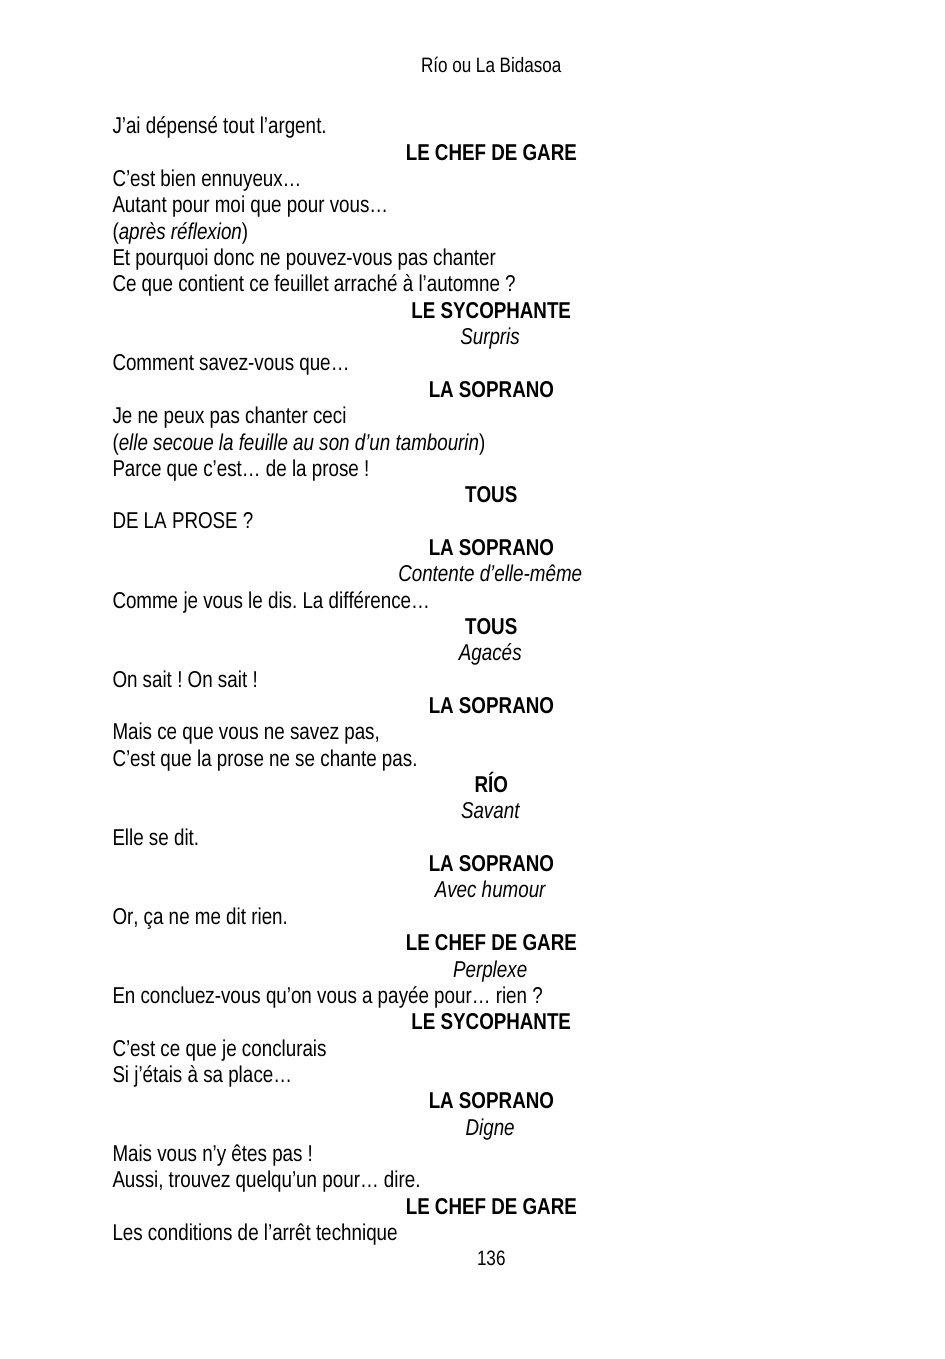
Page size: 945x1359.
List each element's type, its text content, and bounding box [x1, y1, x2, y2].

text C’est bien ennuyeux… [112, 165, 870, 191]
text Savant [112, 797, 870, 824]
text LE CHEF DE GARE [112, 138, 870, 165]
text Ce que contient ce feuillet arraché à l’automne ? [112, 270, 870, 297]
text On sait ! On sait ! [112, 666, 870, 692]
text LE SYCOPHANTE [112, 297, 870, 323]
text Agacés [112, 639, 870, 666]
text Je ne peux pas chanter ceci [112, 402, 870, 428]
text LE CHEF DE GARE [112, 1193, 870, 1219]
text Contente d’elle-même [112, 560, 870, 587]
text (après réflexion) [112, 218, 870, 244]
text Surpris [112, 323, 870, 349]
text LA SOPRANO [112, 376, 870, 402]
text Les conditions de l’arrêt technique [112, 1219, 870, 1245]
text TOUS [112, 613, 870, 639]
text RÍO [112, 771, 870, 797]
text LA SOPRANO [112, 534, 870, 560]
text J’ai dépensé tout l’argent. [112, 112, 870, 138]
text C’est que la prose ne se chante pas. [112, 745, 870, 771]
text Parce que c’est… de la prose ! [112, 455, 870, 481]
text Avec humour [112, 876, 870, 903]
text Comment savez-vous que… [112, 349, 870, 376]
text Aussi, trouvez quelqu’un pour… dire. [112, 1166, 870, 1193]
text Et pourquoi donc ne pouvez-vous pas chanter [112, 244, 870, 270]
text Or, ça ne me dit rien. [112, 903, 870, 929]
text LE SYCOPHANTE [112, 1008, 870, 1034]
text TOUS [112, 481, 870, 507]
text Mais vous n’y êtes pas ! [112, 1140, 870, 1166]
text LE CHEF DE GARE [112, 929, 870, 956]
text Si j’étais à sa place… [112, 1061, 870, 1087]
text C’est ce que je conclurais [112, 1034, 870, 1061]
text Comme je vous le dis. La différence… [112, 587, 870, 613]
text En concluez-vous qu’on vous a payée pour… rien ? [112, 982, 870, 1008]
text LA SOPRANO [112, 1087, 870, 1114]
text Elle se dit. [112, 824, 870, 850]
text Digne [112, 1114, 870, 1140]
text Autant pour moi que pour vous… [112, 191, 870, 218]
text LA SOPRANO [112, 850, 870, 876]
text (elle secoue la feuille au son d’un tambourin) [112, 428, 870, 455]
text DE LA PROSE ? [112, 507, 870, 534]
text Perplexe [112, 956, 870, 982]
text LA SOPRANO [112, 692, 870, 718]
text Mais ce que vous ne savez pas, [112, 718, 870, 745]
